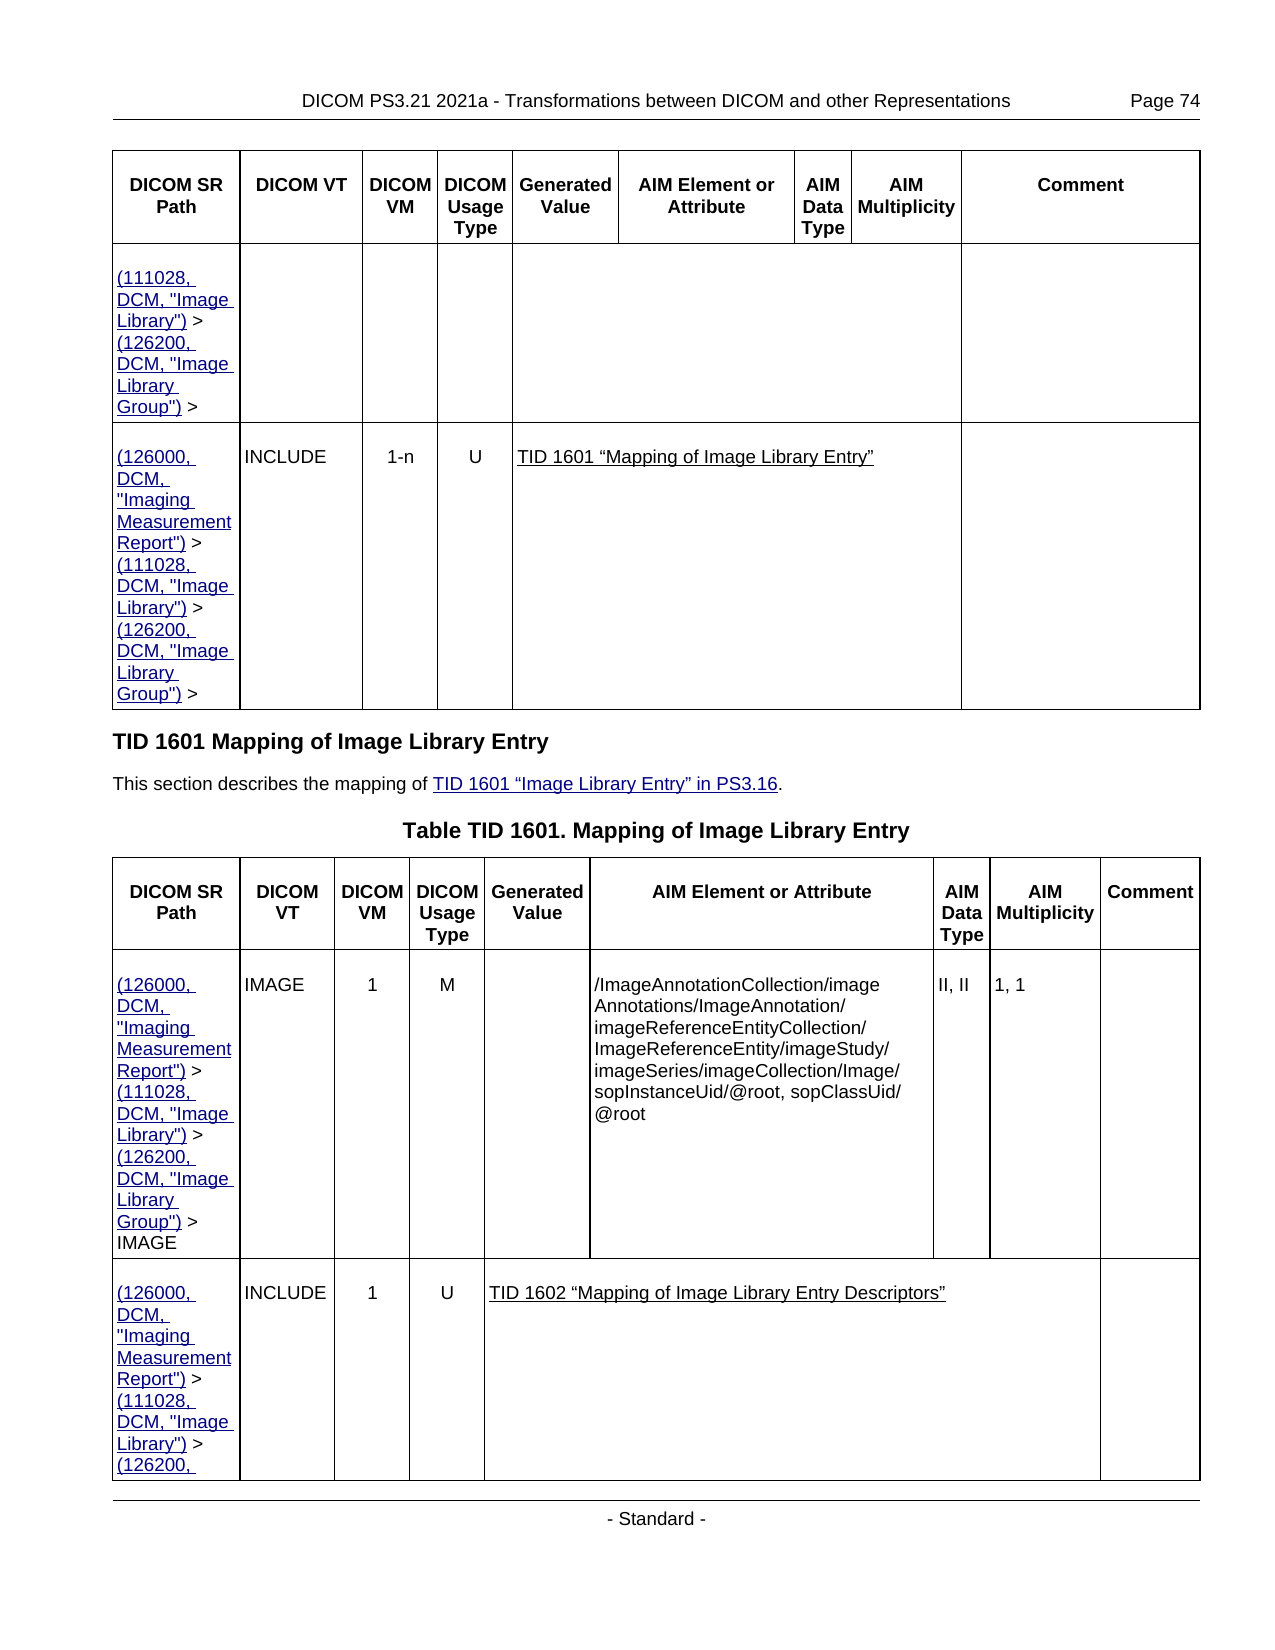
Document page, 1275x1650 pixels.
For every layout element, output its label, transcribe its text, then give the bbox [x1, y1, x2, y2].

table_cell (111028, DCM, "Image Library") > (126200, DCM, "Image Library Group") > [113, 244, 239, 422]
table_cell [485, 950, 589, 1258]
table_header Comment [962, 151, 1199, 243]
table_cell U [438, 423, 512, 709]
table_cell INCLUDE [241, 423, 362, 709]
table_cell M [410, 950, 484, 1258]
table_header AIM Data Type [795, 151, 851, 243]
table_header DICOM VM [335, 858, 409, 949]
text This section describes the mapping of TID 1601 “Image Library Entry” in PS3.16. [112, 773, 1200, 795]
table_cell [363, 244, 437, 422]
table_header AIM Element or Attribute [619, 151, 794, 243]
table_cell [1101, 950, 1199, 1258]
table_cell II, II [934, 950, 989, 1258]
table_cell [438, 244, 512, 422]
table_cell INCLUDE [241, 1259, 334, 1480]
table_cell [513, 244, 961, 422]
table_cell 1-n [363, 423, 437, 709]
text Table TID 1601. Mapping of Image Library Entry [112, 817, 1200, 843]
table_cell (126000, DCM, "Imaging Measurement Report") > (111028, DCM, "Image Library") > (126200, [113, 1259, 239, 1480]
table_header Generated Value [485, 858, 589, 949]
table_header DICOM Usage Type [410, 858, 484, 949]
table_cell [1101, 1259, 1199, 1480]
table_header AIM Element or Attribute [591, 858, 933, 949]
table_header AIM Multiplicity [991, 858, 1100, 949]
table_cell [241, 244, 362, 422]
table_cell U [410, 1259, 484, 1480]
table_header DICOM VT [241, 858, 334, 949]
table_header Comment [1101, 858, 1199, 949]
table_cell TID 1601 “Mapping of Image Library Entry” [513, 423, 961, 709]
table_header AIM Data Type [934, 858, 989, 949]
table_cell [962, 244, 1199, 422]
table_header DICOM Usage Type [438, 151, 512, 243]
table_header AIM Multiplicity [852, 151, 961, 243]
table_cell 1, 1 [991, 950, 1100, 1258]
table_header Generated Value [513, 151, 618, 243]
table_cell 1 [335, 950, 409, 1258]
table_header DICOM SR Path [113, 151, 239, 243]
table_header DICOM SR Path [113, 858, 239, 949]
table_cell (126000, DCM, "Imaging Measurement Report") > (111028, DCM, "Image Library") > (126200, DCM, "Image Library Group") > [113, 423, 239, 709]
table_header DICOM VM [363, 151, 437, 243]
table_header DICOM VT [241, 151, 362, 243]
text TID 1601 Mapping of Image Library Entry [112, 728, 1200, 754]
table_cell (126000, DCM, "Imaging Measurement Report") > (111028, DCM, "Image Library") > (126200, DCM, "Image Library Group") > IMAGE [113, 950, 239, 1258]
table_cell [962, 423, 1199, 709]
table_cell /Image​Annotation​Collection/​image​Annotations/​Image​Annotation/​imageReferenceEntityCollection/​ImageReferenceEntity/​imageStudy/​imageSeries/​image​Collection/​Image/​sopInstanceUid/​@root​, sopClassUid/​@root​ [591, 950, 933, 1258]
table_cell TID 1602 “Mapping of Image Library Entry Descriptors” [485, 1259, 1100, 1480]
table_cell 1 [335, 1259, 409, 1480]
table_cell IMAGE [241, 950, 334, 1258]
